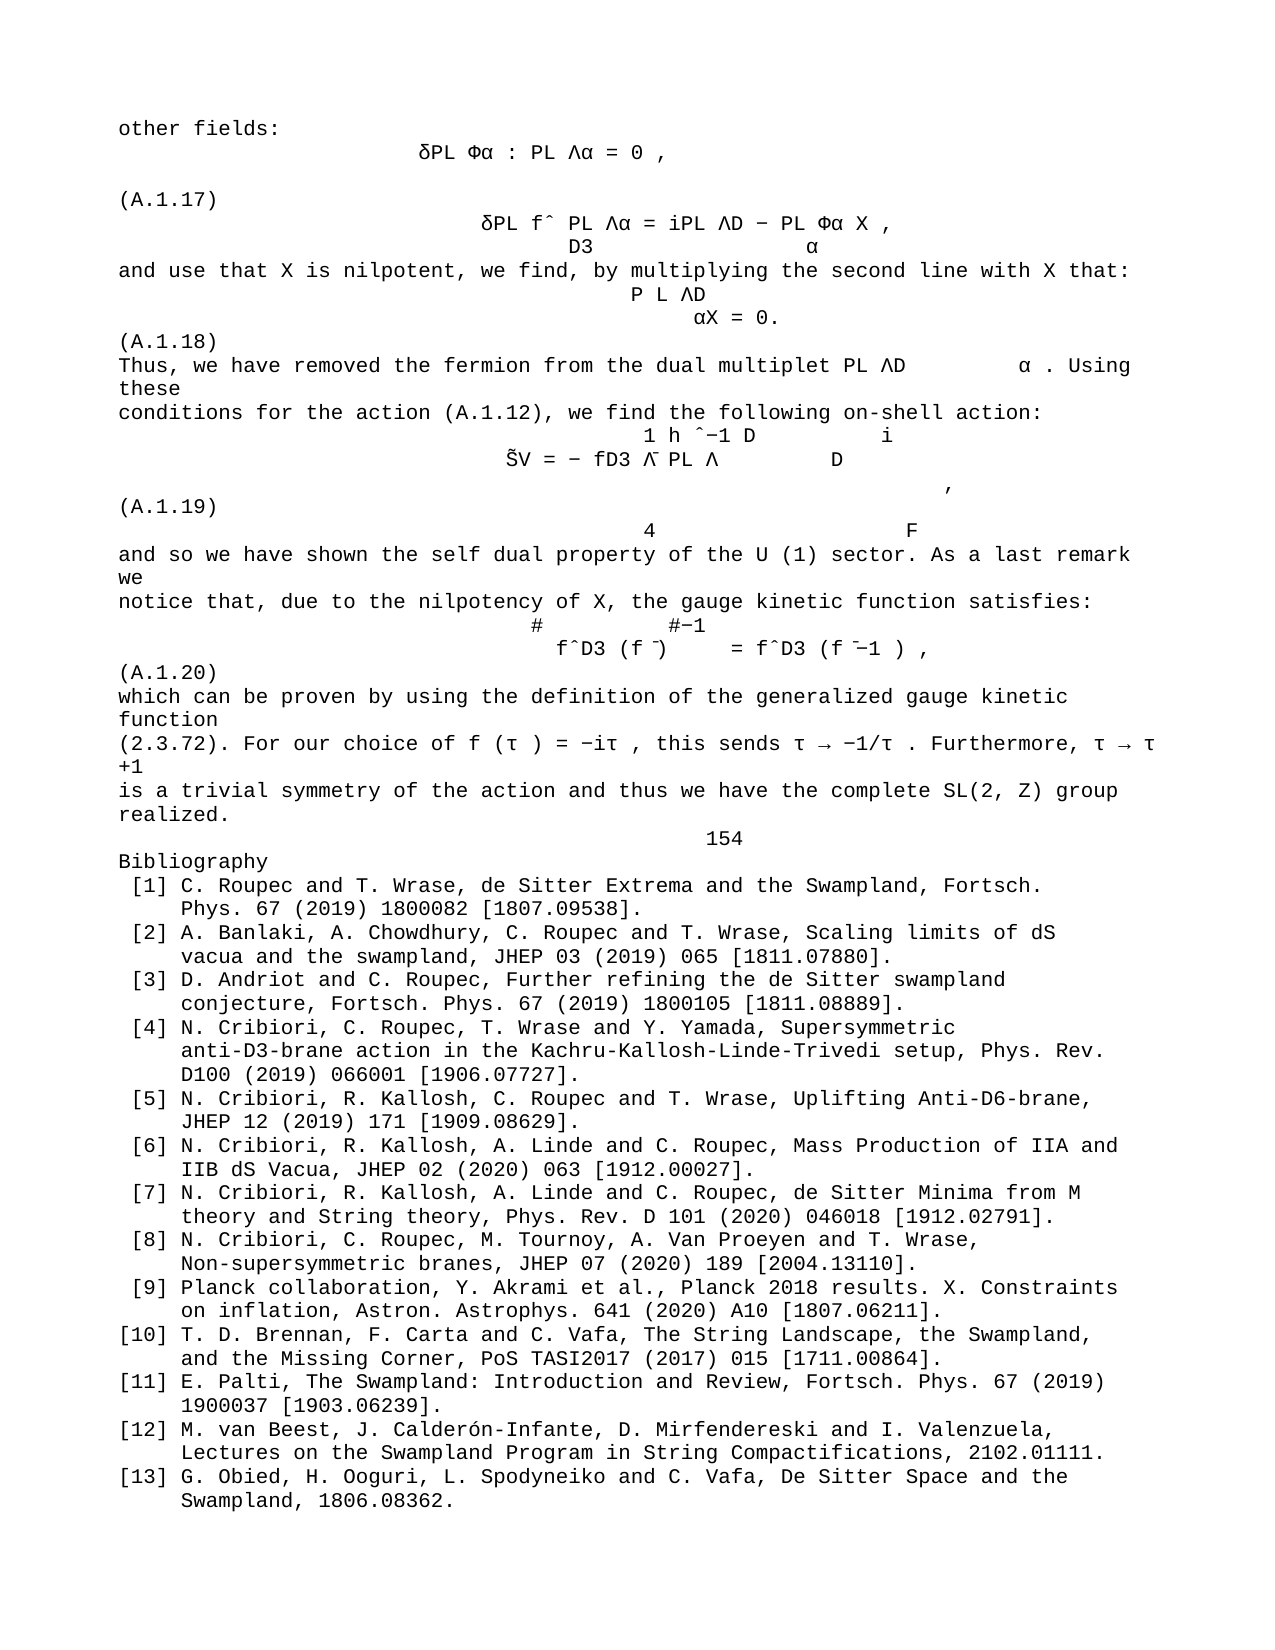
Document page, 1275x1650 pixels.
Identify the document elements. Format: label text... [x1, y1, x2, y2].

text [9] Planck collaboration, Y. Akrami et al., Planck 2018 results. X. Constraints [118, 1277, 1157, 1300]
text JHEP 12 (2019) 171 [1909.08629]. [118, 1111, 1157, 1135]
text notice that, due to the nilpotency of X, the gauge kinetic function satisfies: [118, 591, 1157, 615]
text (2.3.72). For our choice of f (τ ) = −iτ , this sends τ → −1/τ . Furthermore, τ → τ +1 [118, 733, 1157, 780]
text on inflation, Astron. Astrophys. 641 (2020) A10 [1807.06211]. [118, 1300, 1157, 1324]
text [8] N. Cribiori, C. Roupec, M. Tournoy, A. Van Proeyen and T. Wrase, [118, 1229, 1157, 1253]
text [4] N. Cribiori, C. Roupec, T. Wrase and Y. Yamada, Supersymmetric [118, 1017, 1157, 1040]
text Bibliography [118, 851, 1157, 875]
text [5] N. Cribiori, R. Kallosh, C. Roupec and T. Wrase, Uplifting Anti-D6-brane, [118, 1088, 1157, 1111]
text D100 (2019) 066001 [1906.07727]. [118, 1064, 1157, 1088]
text [10] T. D. Brennan, F. Carta and C. Vafa, The String Landscape, the Swampland, [118, 1324, 1157, 1348]
text 154 [118, 827, 1157, 851]
text which can be proven by using the definition of the generalized gauge kinetic function [118, 686, 1157, 733]
text Thus, we have removed the fermion from the dual multiplet PL ΛD α . Using these [118, 354, 1157, 402]
text P L ΛD [118, 284, 1157, 307]
text is a trivial symmetry of the action and thus we have the complete SL(2, Z) group [118, 780, 1157, 804]
text vacua and the swampland, JHEP 03 (2019) 065 [1811.07880]. [118, 946, 1157, 969]
text and the Missing Corner, PoS TASI2017 (2017) 015 [1711.00864]. [118, 1348, 1157, 1371]
text [1] C. Roupec and T. Wrase, de Sitter Extrema and the Swampland, Fortsch. [118, 875, 1157, 898]
text 1 h ˆ−1 D i [118, 426, 1157, 449]
text Lectures on the Swampland Program in String Compactifications, 2102.01111. [118, 1442, 1157, 1466]
text [12] M. van Beest, J. Calderón-Infante, D. Mirfendereski and I. Valenzuela, [118, 1419, 1157, 1442]
text [11] E. Palti, The Swampland: Introduction and Review, Fortsch. Phys. 67 (2019) [118, 1371, 1157, 1395]
text Non-supersymmetric branes, JHEP 07 (2020) 189 [2004.13110]. [118, 1253, 1157, 1277]
text S̃V = − fD3 Λ̄ PL Λ D [118, 449, 1157, 473]
text 1900037 [1903.06239]. [118, 1395, 1157, 1419]
text [2] A. Banlaki, A. Chowdhury, C. Roupec and T. Wrase, Scaling limits of dS [118, 922, 1157, 946]
text theory and String theory, Phys. Rev. D 101 (2020) 046018 [1912.02791]. [118, 1206, 1157, 1229]
text δPL Φα : PL Λα = 0 , [118, 142, 1157, 165]
text [7] N. Cribiori, R. Kallosh, A. Linde and C. Roupec, de Sitter Minima from M [118, 1182, 1157, 1206]
text conjecture, Fortsch. Phys. 67 (2019) 1800105 [1811.08889]. [118, 993, 1157, 1017]
text (A.1.17) [118, 165, 1157, 213]
text δPL fˆ PL Λα = iPL ΛD − PL Φα X , [118, 213, 1157, 236]
text fˆD3 (f ̄) = fˆD3 (f ̄−1 ) , (A.1.20) [118, 638, 1157, 686]
text realized. [118, 804, 1157, 827]
text αX = 0. (A.1.18) [118, 307, 1157, 354]
text anti-D3-brane action in the Kachru-Kallosh-Linde-Trivedi setup, Phys. Rev. [118, 1040, 1157, 1064]
text [3] D. Andriot and C. Roupec, Further refining the de Sitter swampland [118, 969, 1157, 993]
text and so we have shown the self dual property of the U (1) sector. As a last remark we [118, 544, 1157, 591]
text [6] N. Cribiori, R. Kallosh, A. Linde and C. Roupec, Mass Production of IIA and [118, 1135, 1157, 1158]
text Phys. 67 (2019) 1800082 [1807.09538]. [118, 898, 1157, 922]
text Swampland, 1806.08362. [118, 1489, 1157, 1513]
text other fields: [118, 118, 1157, 142]
text IIB dS Vacua, JHEP 02 (2020) 063 [1912.00027]. [118, 1158, 1157, 1182]
text conditions for the action (A.1.12), we find the following on-shell action: [118, 402, 1157, 426]
text D3 α [118, 236, 1157, 260]
text , (A.1.19) [118, 473, 1157, 520]
text and use that X is nilpotent, we find, by multiplying the second line with X that: [118, 260, 1157, 284]
text # #−1 [118, 615, 1157, 638]
text 4 F [118, 520, 1157, 544]
text [13] G. Obied, H. Ooguri, L. Spodyneiko and C. Vafa, De Sitter Space and the [118, 1466, 1157, 1489]
